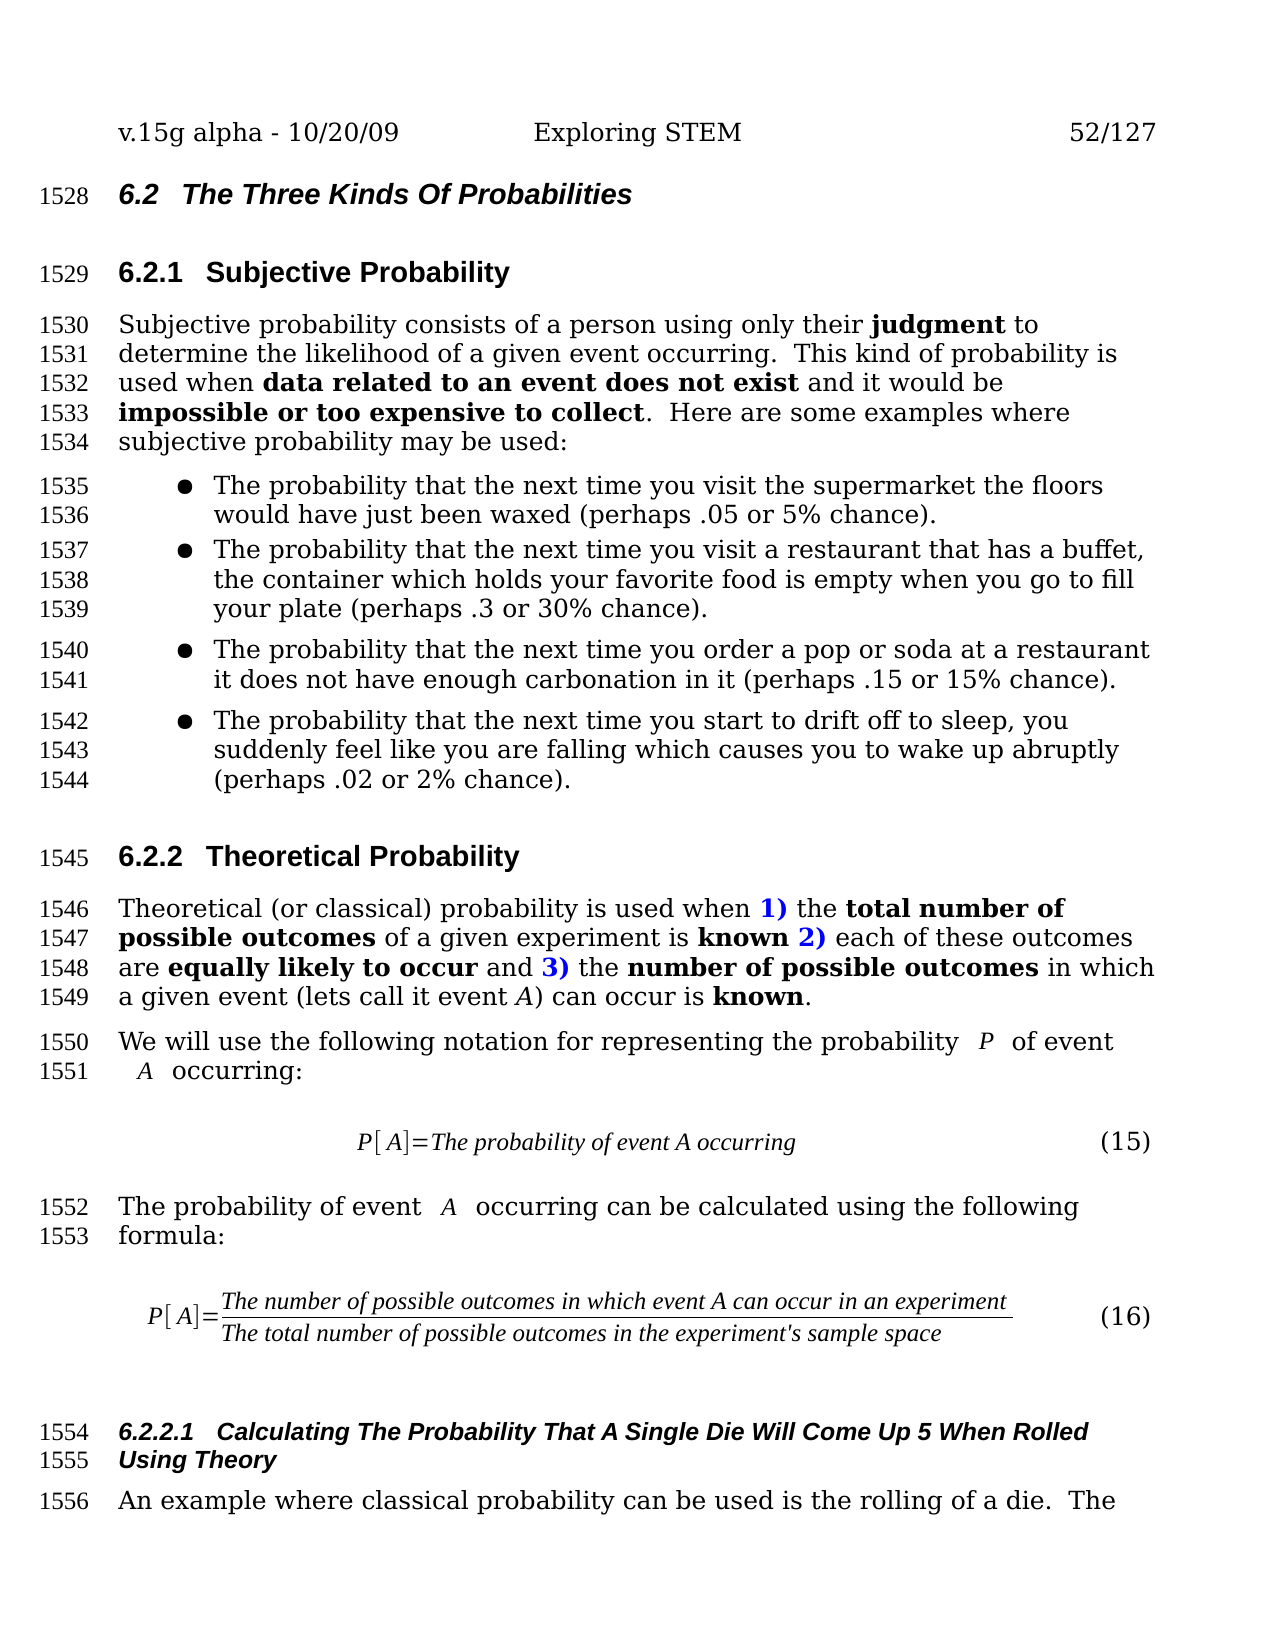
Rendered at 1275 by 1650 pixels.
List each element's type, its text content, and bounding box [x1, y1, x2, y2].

table_header [118, 1121, 1041, 1162]
list The probability that the next time you start to drift off to sleep, you suddenly feel like you are falling which causes you to wake up abruptly (perhaps .02 or 2% chance). [175, 706, 1157, 794]
table_header (15) [1041, 1121, 1157, 1162]
list The probability that the next time you order a pop or soda at a restaurant it does not have enough carbonation in it (perhaps .15 or 15% chance). [175, 636, 1157, 694]
subtitle Subjective Probability [118, 255, 1157, 289]
subtitle Theoretical Probability [118, 839, 1157, 873]
text We will use the following notation for representing the probabilityof eventoccurring: [118, 1026, 1157, 1086]
text Subjective probability consists of a person using only their judgment to determine the likelihood of a given event occurring. This kind of probability is used when data related to an event does not exist and it would be impossible or too expensive to collect. Here are some examples where subjective probability may be used: [118, 310, 1157, 456]
table_header [118, 1280, 1041, 1354]
list The probability that the next time you visit the supermarket the floors would have just been waxed (perhaps .05 or 5% chance). [175, 471, 1157, 529]
text The probability of eventoccurring can be calculated using the following formula: [118, 1192, 1157, 1251]
table_header (16) [1041, 1280, 1157, 1354]
list The probability that the next time you visit a restaurant that has a buffet, the container which holds your favorite food is empty when you go to fill your plate (perhaps .3 or 30% chance). [175, 536, 1157, 623]
subtitle Calculating The Probability That A Single Die Will Come Up 5 When Rolled Using Theory [118, 1417, 1157, 1474]
text Theoretical (or classical) probability is used when 1) the total number of possible outcomes of a given experiment is known 2) each of these outcomes are equally likely to occur and 3) the number of possible outcomes in which a given event (lets call it event A) can occur is known. [118, 894, 1157, 1011]
subtitle The Three Kinds Of Probabilities [118, 177, 1157, 210]
text An example where classical probability can be used is the rolling of a die. The [118, 1486, 1157, 1515]
